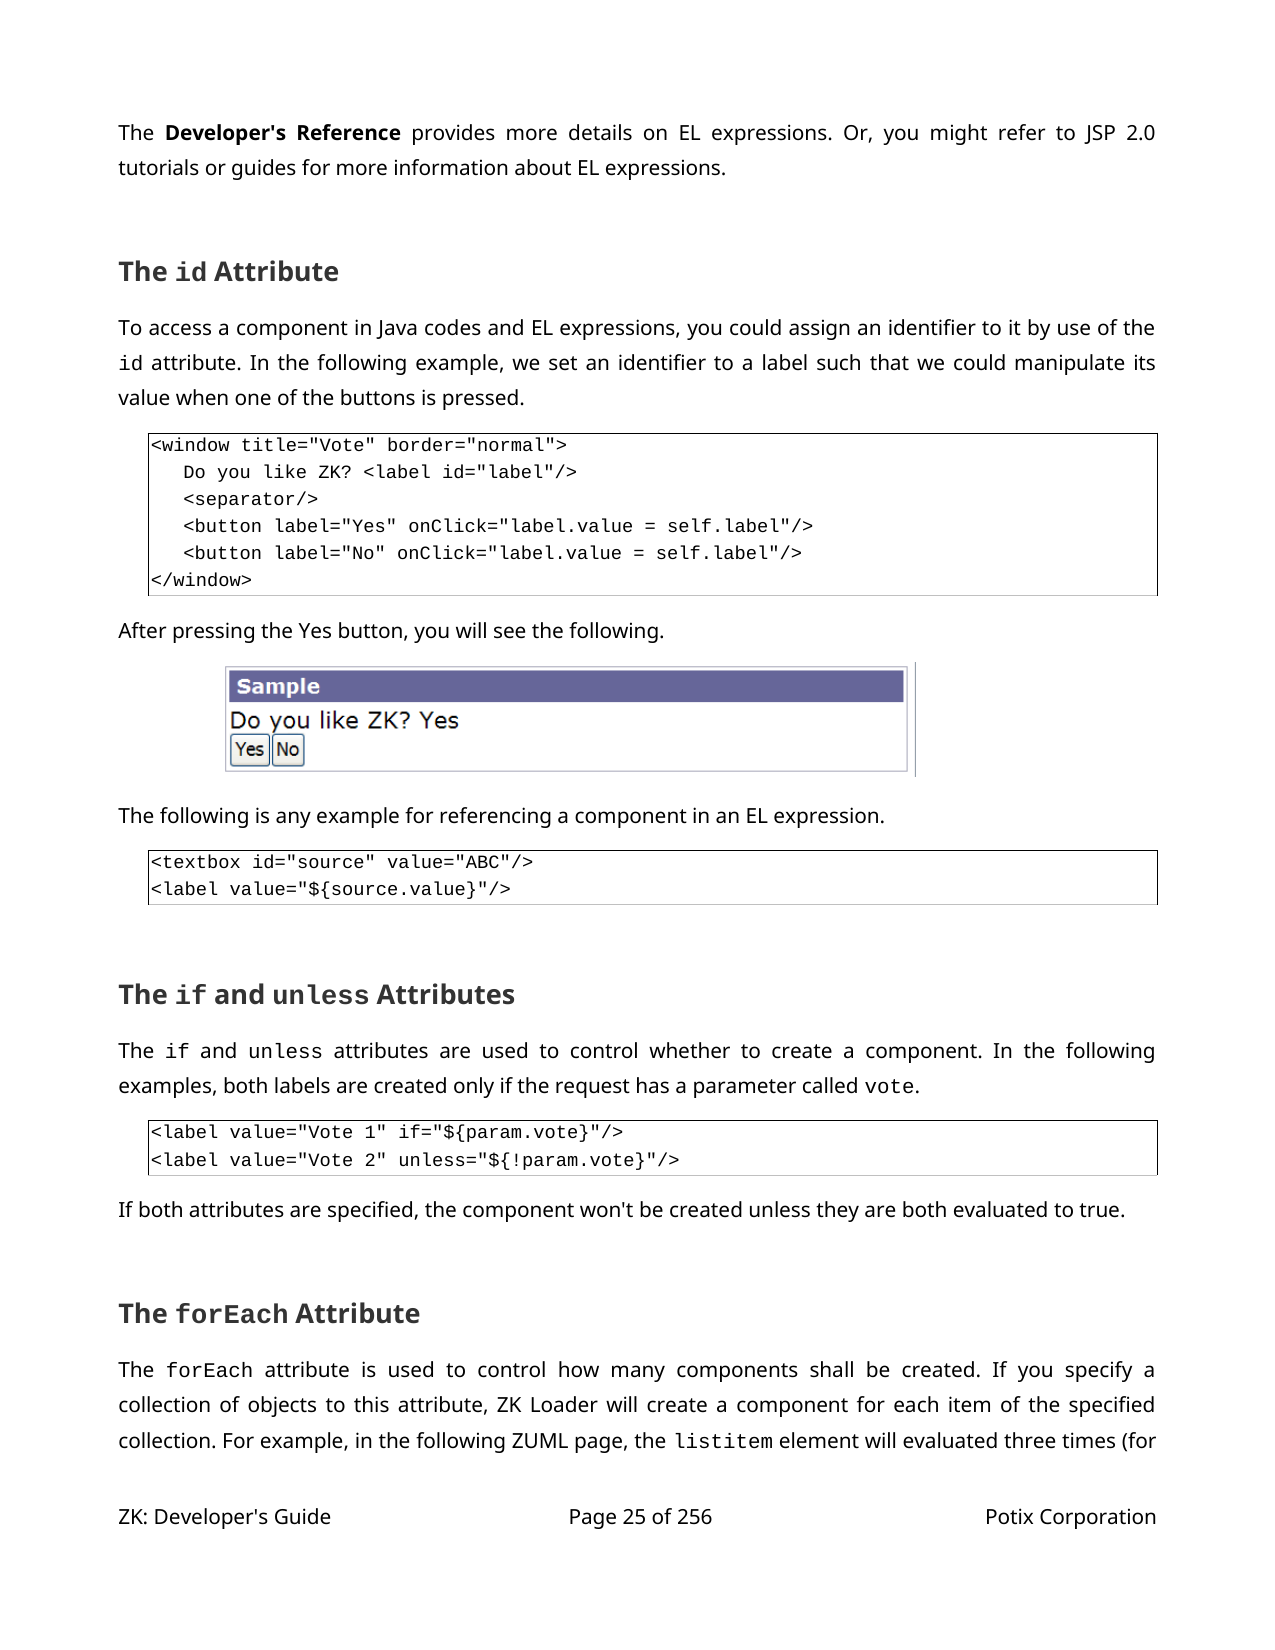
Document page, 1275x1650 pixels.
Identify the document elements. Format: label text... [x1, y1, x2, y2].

subtitle The forEach Attribute [118, 1294, 1157, 1331]
text <window title="Vote" border="normal"> [149, 434, 1157, 457]
subtitle The if and unless Attributes [118, 975, 1157, 1012]
text <button label="No" onClick="label.value = self.label"/> [149, 541, 1157, 565]
text <button label="Yes" onClick="label.value = self.label"/> [149, 514, 1157, 538]
text After pressing the Yes button, you will see the following. [118, 616, 1157, 644]
text The forEach attribute is used to control how many components shall be created. If you specify a collection of objects to this attribute, ZK Loader will create a component for each item of the specified collection. For example, in the following ZUML page, the listitem element will evaluated three times (for [118, 1355, 1157, 1454]
text If both attributes are specified, the component won't be created unless they are both evaluated to true. [118, 1196, 1157, 1224]
text <label value="${source.value}"/> [149, 877, 1157, 904]
text Do you like ZK? <label id="label"/> [149, 459, 1157, 484]
text To access a component in Java codes and EL expressions, you could assign an identifier to it by use of the id attribute. In the following example, we set an identifier to a label such that we could manipulate its value when one of the buttons is pressed. [118, 313, 1157, 412]
subtitle The id Attribute [118, 252, 1157, 289]
text The following is any example for referencing a component in an EL expression. [118, 777, 1157, 829]
picture [222, 662, 916, 777]
text </window> [149, 568, 1157, 595]
text <label value="Vote 2" unless="${!param.vote}"/> [149, 1148, 1157, 1175]
text The if and unless attributes are used to control whether to create a component. In the following examples, both labels are created only if the request has a parameter called vote. [118, 1036, 1157, 1100]
text <label value="Vote 1" if="${param.vote}"/> [149, 1121, 1157, 1145]
text The Developer's Reference provides more details on EL expressions. Or, you might refer to JSP 2.0 tutorials or guides for more information about EL expressions. [118, 118, 1157, 182]
text <separator/> [149, 487, 1157, 511]
text <textbox id="source" value="ABC"/> [149, 851, 1157, 874]
